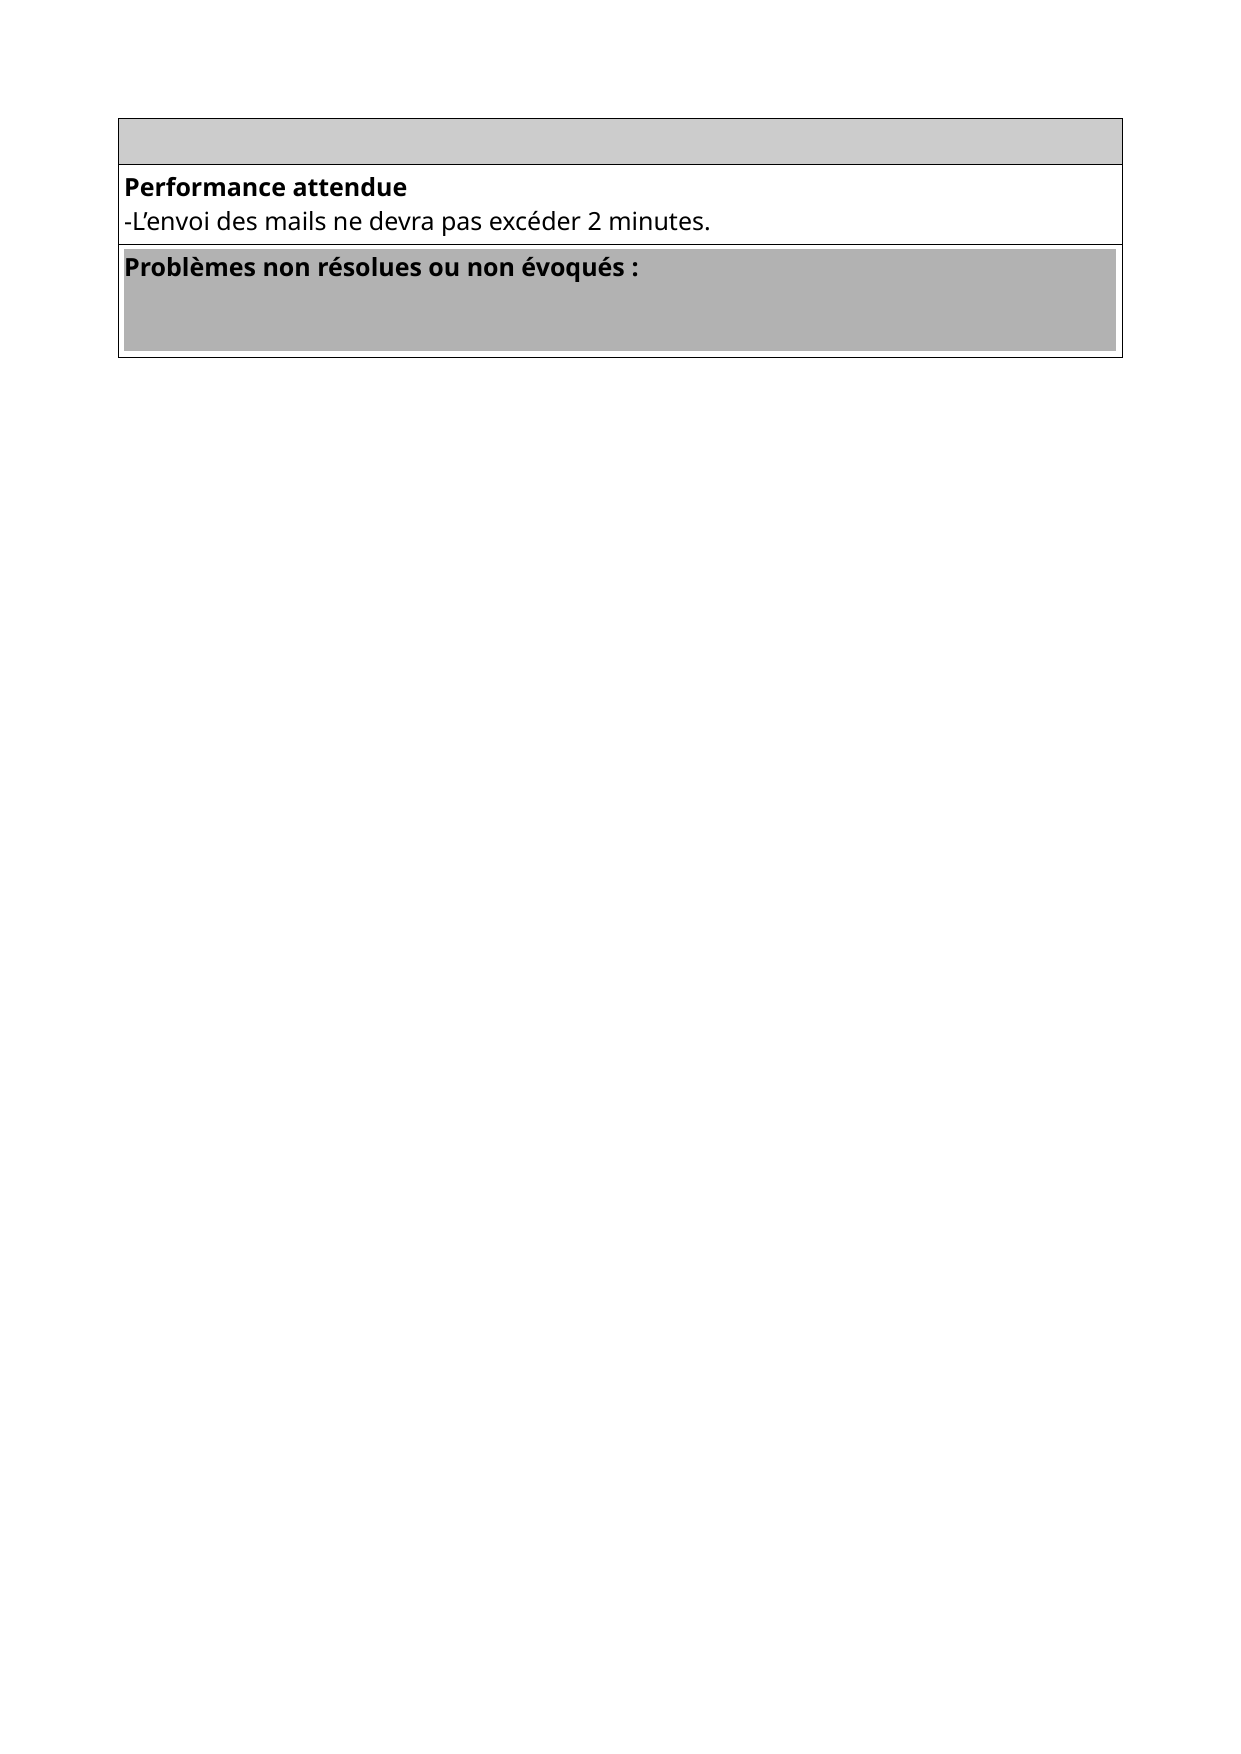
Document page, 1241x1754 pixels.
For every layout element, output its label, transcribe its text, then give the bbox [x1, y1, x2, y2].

table_header [119, 119, 1122, 164]
table_cell Problèmes non résolues ou non évoqués : [119, 245, 1122, 357]
table_cell Performance attendue -L’envoi des mails ne devra pas excéder 2 minutes. [119, 165, 1122, 243]
